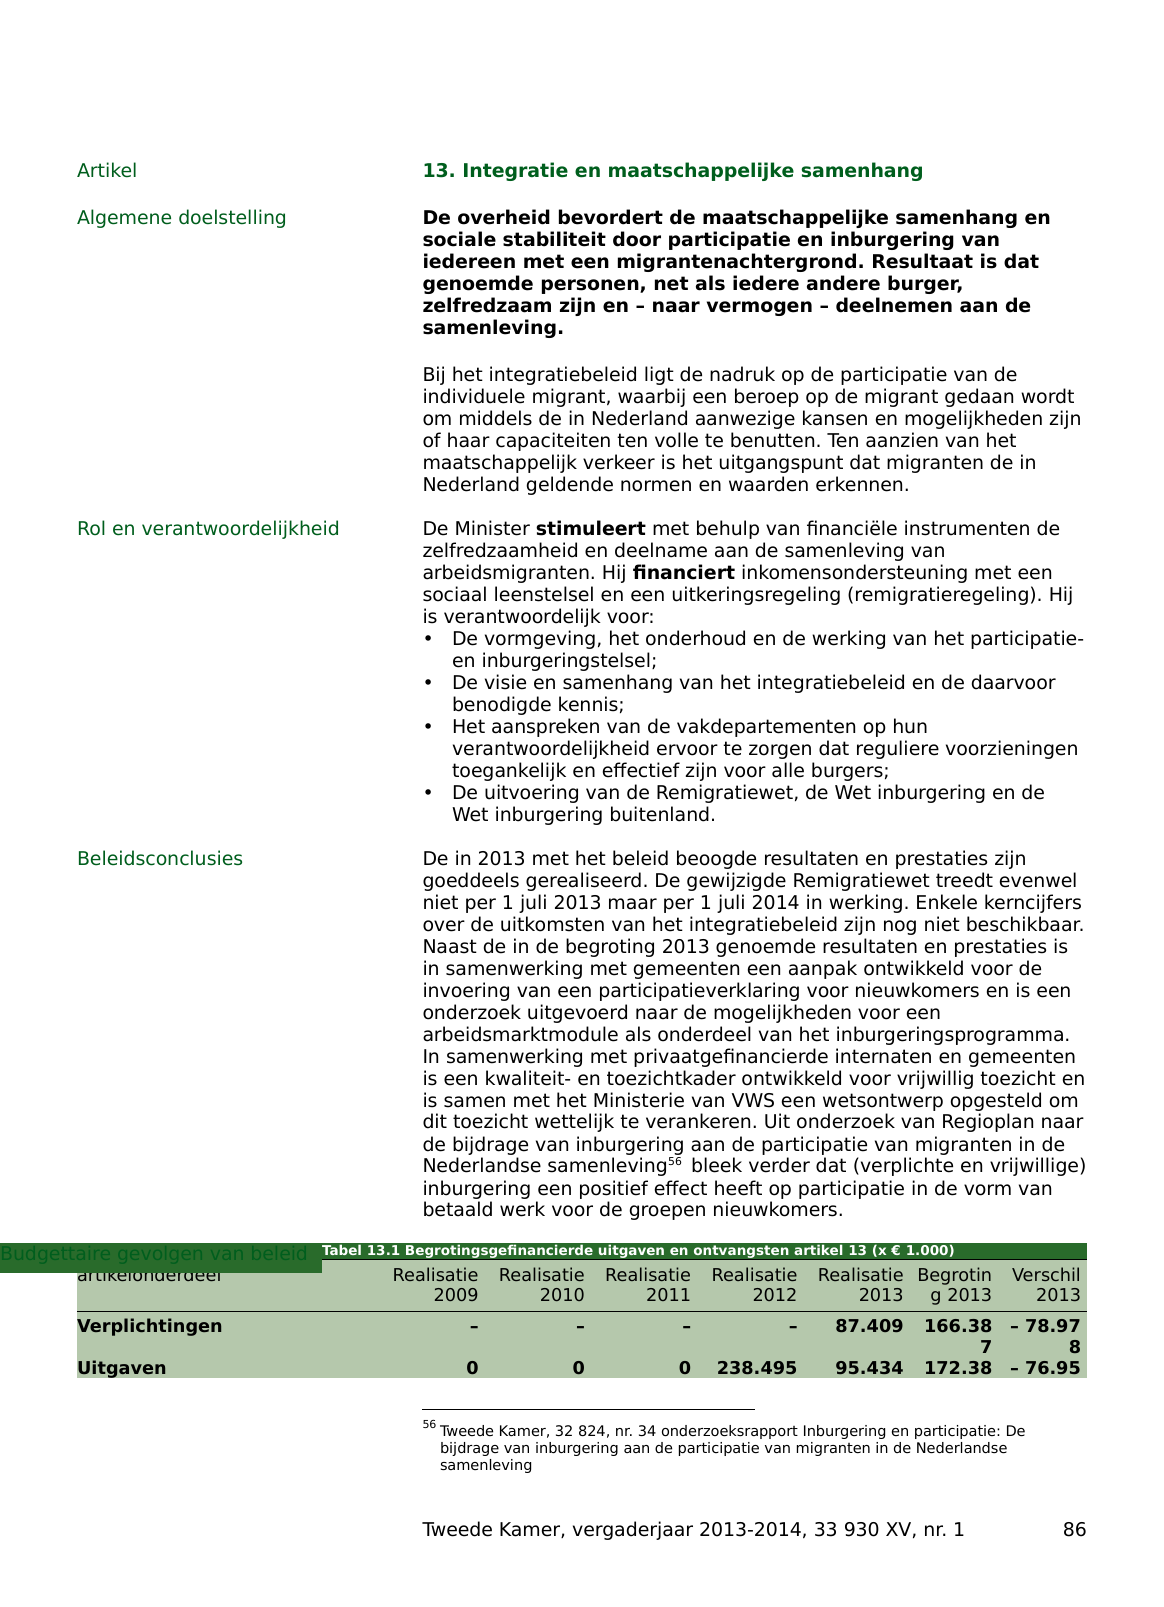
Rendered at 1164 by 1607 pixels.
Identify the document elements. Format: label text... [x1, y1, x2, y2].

table_cell Verplichtingen [77, 1312, 378, 1358]
table_cell 95.434 [803, 1358, 909, 1378]
table_cell – [378, 1312, 484, 1358]
table_cell 238.495 [697, 1358, 803, 1378]
table_cell 0 [484, 1358, 591, 1378]
table_cell – [697, 1312, 803, 1358]
text • Het aanspreken van de vakdepartementen op hun verantwoordelijkheid ervoor te zorgen dat reguliere voorzieningen toegankelijk en effectief zijn voor alle burgers; [422, 716, 1087, 782]
table_cell Verschil 2013 [998, 1260, 1087, 1311]
text Artikel [77, 160, 399, 182]
text Bij het integratiebeleid ligt de nadruk op de participatie van de individuele migrant, waarbij een beroep op de migrant gedaan wordt om middels de in Nederland aanwezige kansen en mogelijkheden zijn of haar capaciteiten ten volle te benutten. Ten aanzien van het maatschappelijk verkeer is het uitgangspunt dat migranten de in Nederland geldende normen en waarden erkennen. [422, 364, 1087, 496]
text Beleidsconclusies [77, 848, 399, 870]
table_cell Realisatie 2010 [484, 1260, 591, 1311]
table_cell Realisatie 2012 [697, 1260, 803, 1311]
table_cell – [484, 1312, 591, 1358]
subtitle De overheid bevordert de maatschappelijke samenhang en sociale stabiliteit door participatie en inburgering van iedereen met een migrantenachtergrond. Resultaat is dat genoemde personen, net als iedere andere burger, zelfredzaam zijn en – naar vermogen – deelnemen aan de samenleving. [422, 207, 1087, 339]
text Algemene doelstelling [77, 207, 399, 229]
text • De visie en samenhang van het integratiebeleid en de daarvoor benodigde kennis; [422, 672, 1087, 716]
text Tweede Kamer, 32 824, nr. 34 onderzoeksrapport Inburgering en participatie: De bijdrage van inburgering aan de participatie van migranten in de Nederlandse samenleving [422, 1418, 1087, 1474]
table_cell Realisatie 2009 [378, 1260, 484, 1311]
table_cell 0 [378, 1358, 484, 1378]
text De in 2013 met het beleid beoogde resultaten en prestaties zijn goeddeels gerealiseerd. De gewijzigde Remigratiewet treedt evenwel niet per 1 juli 2013 maar per 1 juli 2014 in werking. Enkele kerncijfers over de uitkomsten van het integratiebeleid zijn nog niet beschikbaar. Naast de in de begroting 2013 genoemde resultaten en prestaties is in samenwerking met gemeenten een aanpak ontwikkeld voor de invoering van een participatieverklaring voor nieuwkomers en is een onderzoek uitgevoerd naar de mogelijkheden voor een arbeidsmarktmodule als onderdeel van het inburgeringsprogramma. In samenwerking met privaatgefinancierde internaten en gemeenten is een kwaliteit- en toezichtkader ontwikkeld voor vrijwillig toezicht en is samen met het Ministerie van VWS een wetsontwerp opgesteld om dit toezicht wettelijk te verankeren. Uit onderzoek van Regioplan naar de bijdrage van inburgering aan de participatie van migranten in de Nederlandse samenleving bleek verder dat (verplichte en vrijwillige) inburgering een positief effect heeft op participatie in de vorm van betaald werk voor de groepen nieuwkomers. [422, 848, 1087, 1221]
table_cell Realisatie 2013 [803, 1260, 909, 1311]
table_cell Realisatie 2011 [591, 1260, 697, 1311]
table_cell 87.409 [803, 1312, 909, 1358]
table_cell Uitgaven [77, 1358, 378, 1378]
text • De vormgeving, het onderhoud en de werking van het participatie- en inburgeringstelsel; [422, 628, 1087, 672]
table_cell 172.38 [909, 1358, 998, 1378]
subtitle 13. Integratie en maatschappelijke samenhang [422, 160, 1087, 182]
table_cell – [591, 1312, 697, 1358]
table_header Tabel 13.1 Begrotingsgefinancierde uitgaven en ontvangsten artikel 13 (x € 1.000) [0, 1243, 1087, 1273]
text Rol en verantwoordelijkheid [77, 518, 399, 540]
text De Minister stimuleert met behulp van financiële instrumenten de zelfredzaamheid en deelname aan de samenleving van arbeidsmigranten. Hij financiert inkomensondersteuning met een sociaal leenstelsel en een uitkeringsregeling (remigratieregeling). Hij is verantwoordelijk voor: [422, 518, 1087, 628]
table_cell – 76.95 [998, 1358, 1087, 1378]
text • De uitvoering van de Remigratiewet, de Wet inburgering en de Wet inburgering buitenland. [422, 782, 1087, 826]
table_cell 0 [591, 1358, 697, 1378]
subtitle [77, 182, 399, 190]
table_cell Begroting 2013 [909, 1260, 998, 1311]
table_cell artikelonderdeel [77, 1260, 378, 1311]
table_cell 166.387 [909, 1312, 998, 1358]
table_cell – 78.978 [998, 1312, 1087, 1358]
